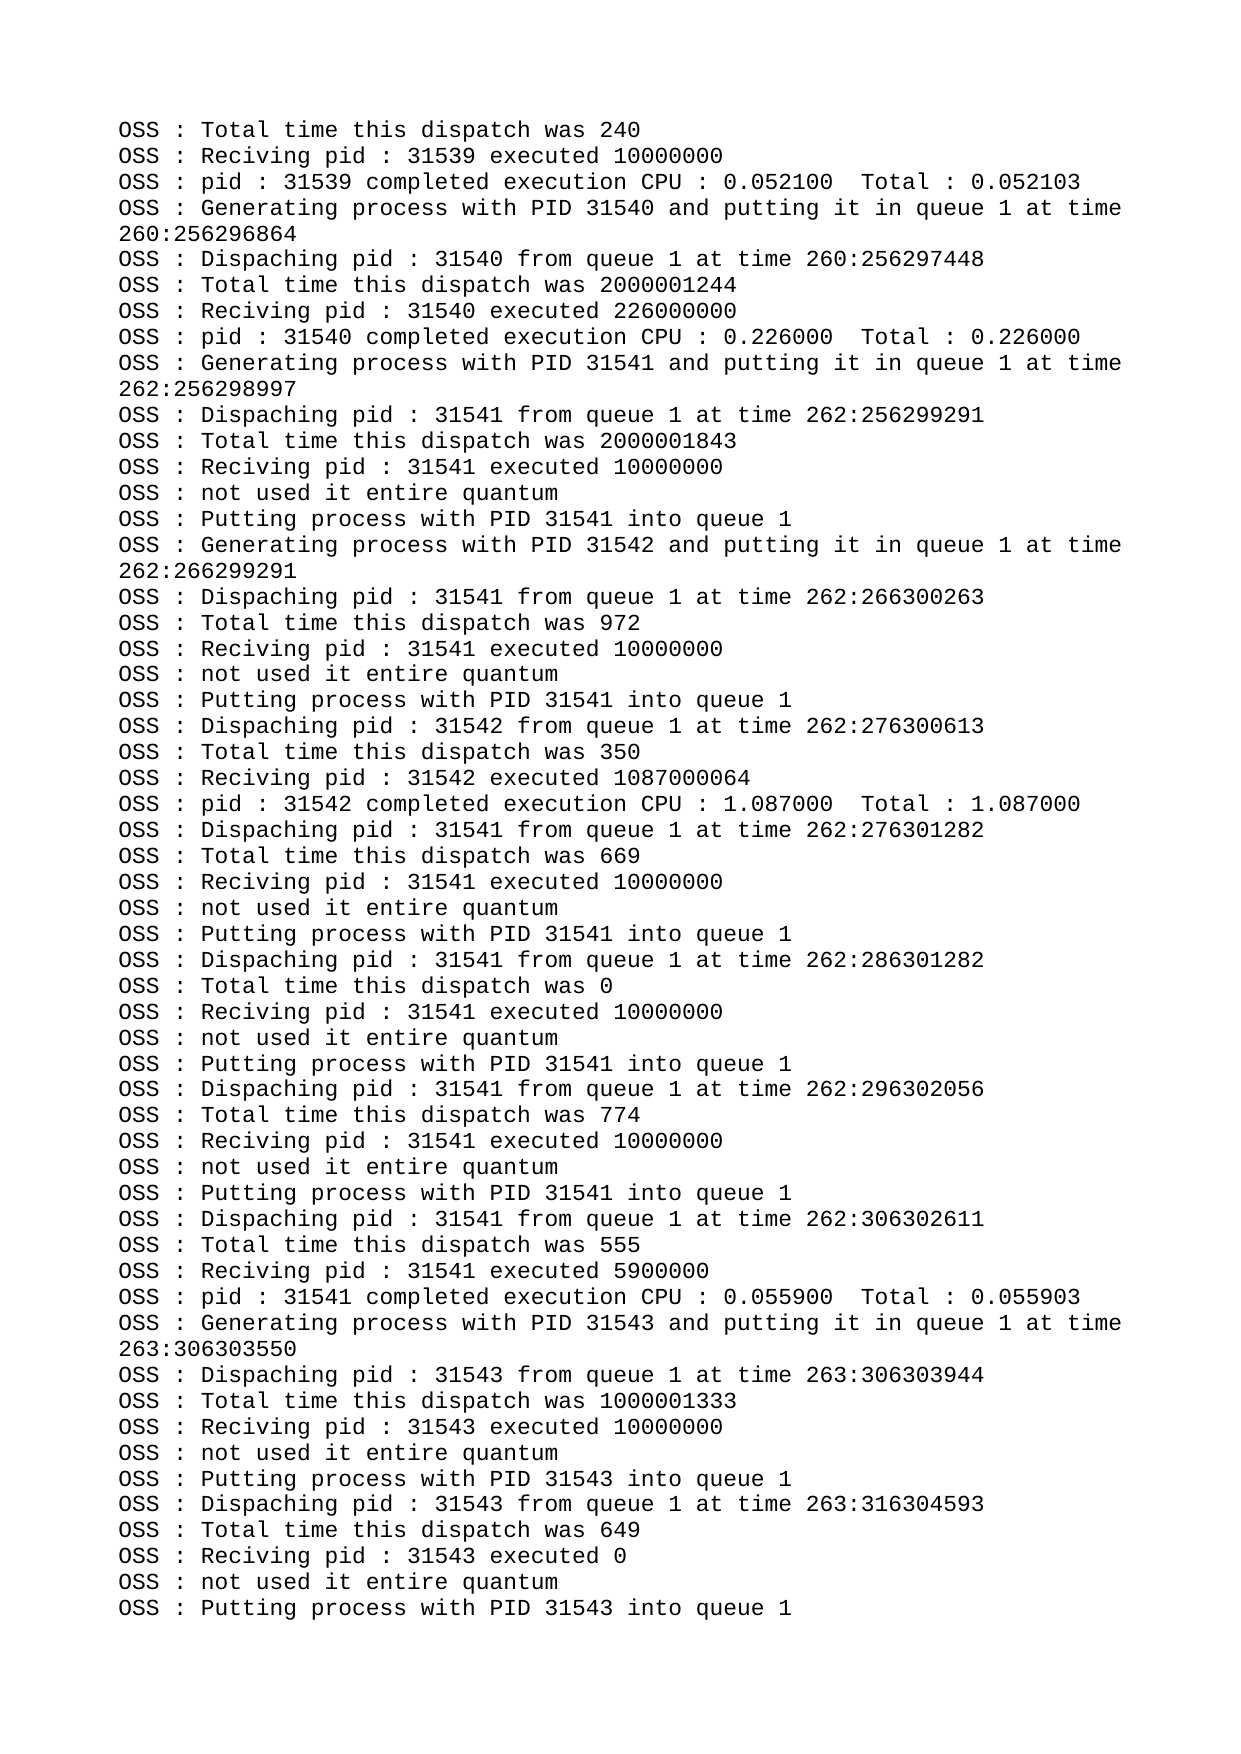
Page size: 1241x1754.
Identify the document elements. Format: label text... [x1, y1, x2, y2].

text OSS : Putting process with PID 31541 into queue 1 [118, 1182, 1122, 1207]
text OSS : Putting process with PID 31543 into queue 1 [118, 1467, 1122, 1493]
text OSS : not used it entire quantum [118, 896, 1122, 922]
text OSS : not used it entire quantum [118, 1026, 1122, 1052]
text OSS : Putting process with PID 31541 into queue 1 [118, 507, 1122, 533]
text OSS : Reciving pid : 31542 executed 1087000064 [118, 767, 1122, 792]
text OSS : Total time this dispatch was 350 [118, 741, 1122, 767]
text OSS : Reciving pid : 31541 executed 5900000 [118, 1259, 1122, 1285]
text OSS : Reciving pid : 31541 executed 10000000 [118, 637, 1122, 663]
text OSS : Generating process with PID 31543 and putting it in queue 1 at time 263:306303550 [118, 1311, 1122, 1363]
text OSS : Total time this dispatch was 774 [118, 1104, 1122, 1130]
text OSS : Dispaching pid : 31543 from queue 1 at time 263:316304593 [118, 1493, 1122, 1519]
text OSS : pid : 31539 completed execution CPU : 0.052100 Total : 0.052103 [118, 170, 1122, 196]
text OSS : Reciving pid : 31541 executed 10000000 [118, 870, 1122, 896]
text OSS : Reciving pid : 31541 executed 10000000 [118, 455, 1122, 481]
text OSS : Total time this dispatch was 0 [118, 974, 1122, 1000]
text OSS : Total time this dispatch was 649 [118, 1519, 1122, 1545]
text OSS : Putting process with PID 31541 into queue 1 [118, 1052, 1122, 1078]
text OSS : not used it entire quantum [118, 1156, 1122, 1182]
text OSS : Putting process with PID 31543 into queue 1 [118, 1597, 1122, 1622]
text OSS : Reciving pid : 31543 executed 10000000 [118, 1415, 1122, 1441]
text OSS : pid : 31540 completed execution CPU : 0.226000 Total : 0.226000 [118, 326, 1122, 352]
text OSS : Total time this dispatch was 240 [118, 118, 1122, 144]
text OSS : Generating process with PID 31540 and putting it in queue 1 at time 260:256296864 [118, 196, 1122, 248]
text OSS : Reciving pid : 31540 executed 226000000 [118, 300, 1122, 326]
text OSS : Total time this dispatch was 2000001244 [118, 274, 1122, 300]
text OSS : Generating process with PID 31542 and putting it in queue 1 at time 262:266299291 [118, 533, 1122, 585]
text OSS : not used it entire quantum [118, 663, 1122, 689]
text OSS : not used it entire quantum [118, 1571, 1122, 1597]
text OSS : Dispaching pid : 31542 from queue 1 at time 262:276300613 [118, 715, 1122, 741]
text OSS : not used it entire quantum [118, 1441, 1122, 1467]
text OSS : Total time this dispatch was 669 [118, 844, 1122, 870]
text OSS : Reciving pid : 31541 executed 10000000 [118, 1000, 1122, 1026]
text OSS : pid : 31541 completed execution CPU : 0.055900 Total : 0.055903 [118, 1285, 1122, 1311]
text OSS : Dispaching pid : 31541 from queue 1 at time 262:296302056 [118, 1078, 1122, 1104]
text OSS : Reciving pid : 31539 executed 10000000 [118, 144, 1122, 170]
text OSS : Total time this dispatch was 1000001333 [118, 1389, 1122, 1415]
text OSS : Dispaching pid : 31541 from queue 1 at time 262:306302611 [118, 1207, 1122, 1233]
text OSS : Total time this dispatch was 555 [118, 1233, 1122, 1259]
text OSS : Putting process with PID 31541 into queue 1 [118, 922, 1122, 948]
text OSS : Total time this dispatch was 2000001843 [118, 429, 1122, 455]
text OSS : Total time this dispatch was 972 [118, 611, 1122, 637]
text OSS : Generating process with PID 31541 and putting it in queue 1 at time 262:256298997 [118, 352, 1122, 403]
text OSS : Dispaching pid : 31541 from queue 1 at time 262:256299291 [118, 403, 1122, 429]
text OSS : Reciving pid : 31543 executed 0 [118, 1545, 1122, 1571]
text OSS : Dispaching pid : 31540 from queue 1 at time 260:256297448 [118, 248, 1122, 274]
text OSS : Reciving pid : 31541 executed 10000000 [118, 1130, 1122, 1156]
text OSS : pid : 31542 completed execution CPU : 1.087000 Total : 1.087000 [118, 792, 1122, 818]
text OSS : not used it entire quantum [118, 481, 1122, 507]
text OSS : Dispaching pid : 31541 from queue 1 at time 262:266300263 [118, 585, 1122, 611]
text OSS : Dispaching pid : 31543 from queue 1 at time 263:306303944 [118, 1363, 1122, 1389]
text OSS : Putting process with PID 31541 into queue 1 [118, 689, 1122, 715]
text OSS : Dispaching pid : 31541 from queue 1 at time 262:276301282 [118, 818, 1122, 844]
text OSS : Dispaching pid : 31541 from queue 1 at time 262:286301282 [118, 948, 1122, 974]
